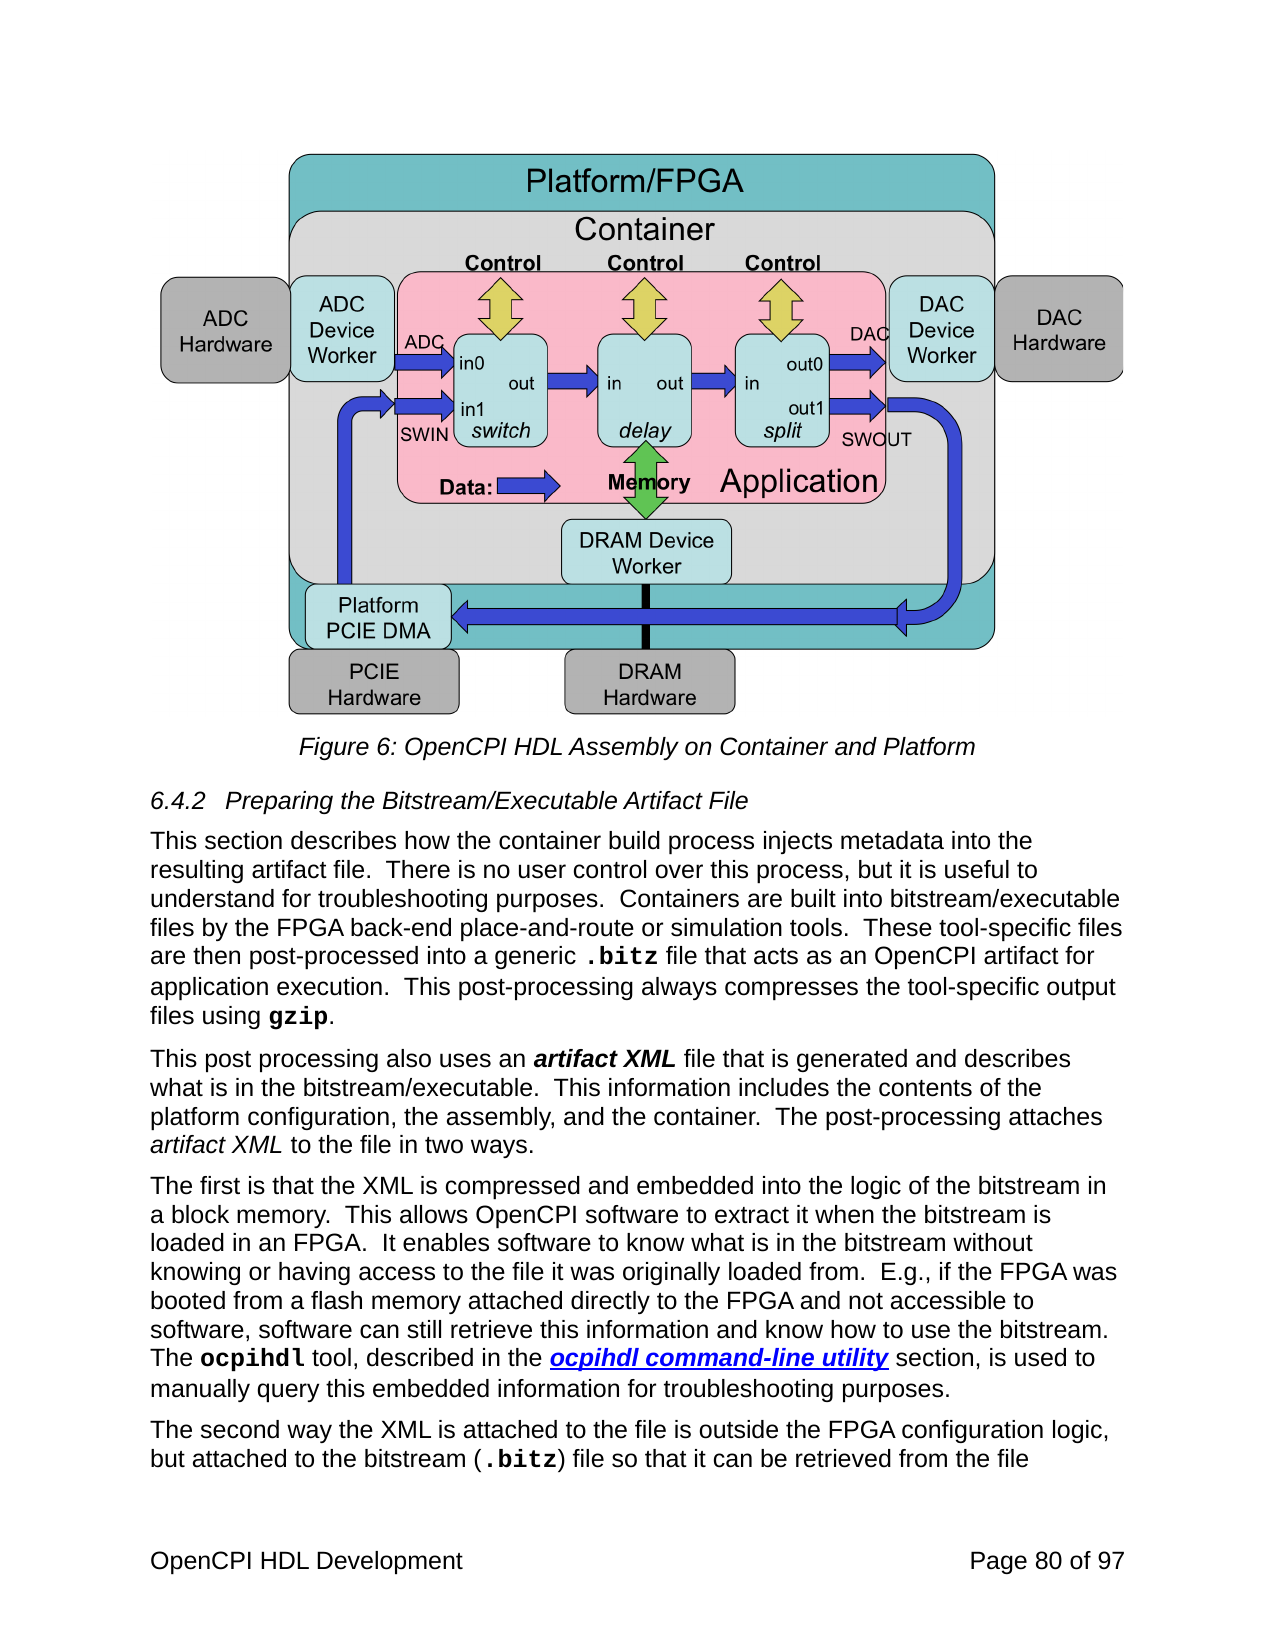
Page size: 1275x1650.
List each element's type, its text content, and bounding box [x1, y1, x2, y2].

text Figure 6: OpenCPI HDL Assembly on Container and Platform [150, 732, 1125, 761]
subtitle Preparing the Bitstream/Executable Artifact File [150, 786, 1125, 814]
text The first is that the XML is compressed and embedded into the logic of the bitstream in a block memory. This allows OpenCPI software to extract it when the bitstream is loaded in an FPGA. It enables software to know what is in the bitstream without knowing or having access to the file it was originally loaded from. E.g., if the FPGA was booted from a flash memory attached directly to the FPGA and not accessible to software, software can still retrieve this information and know how to use the bitstream. The ocpihdl tool, described in the ocpihdl command-line utility section, is used to manually query this embedded information for troubleshooting purposes. [150, 1171, 1125, 1403]
picture [151, 150, 1124, 717]
text The second way the XML is attached to the file is outside the FPGA configuration logic, but attached to the bitstream (.bitz) file so that it can be retrieved from the file [150, 1415, 1125, 1475]
text This section describes how the container build process injects metadata into the resulting artifact file. There is no user control over this process, but it is useful to understand for troubleshooting purposes. Containers are built into bitstream/executable files by the FPGA back-end place-and-route or simulation tools. These tool-specific files are then post-processed into a generic .bitz file that acts as an OpenCPI artifact for application execution. This post-processing always compresses the tool-specific output files using gzip. [150, 826, 1125, 1032]
text This post processing also uses an artifact XML file that is generated and describes what is in the bitstream/executable. This information includes the contents of the platform configuration, the assembly, and the container. The post-processing attaches artifact XML to the file in two ways. [150, 1044, 1125, 1159]
